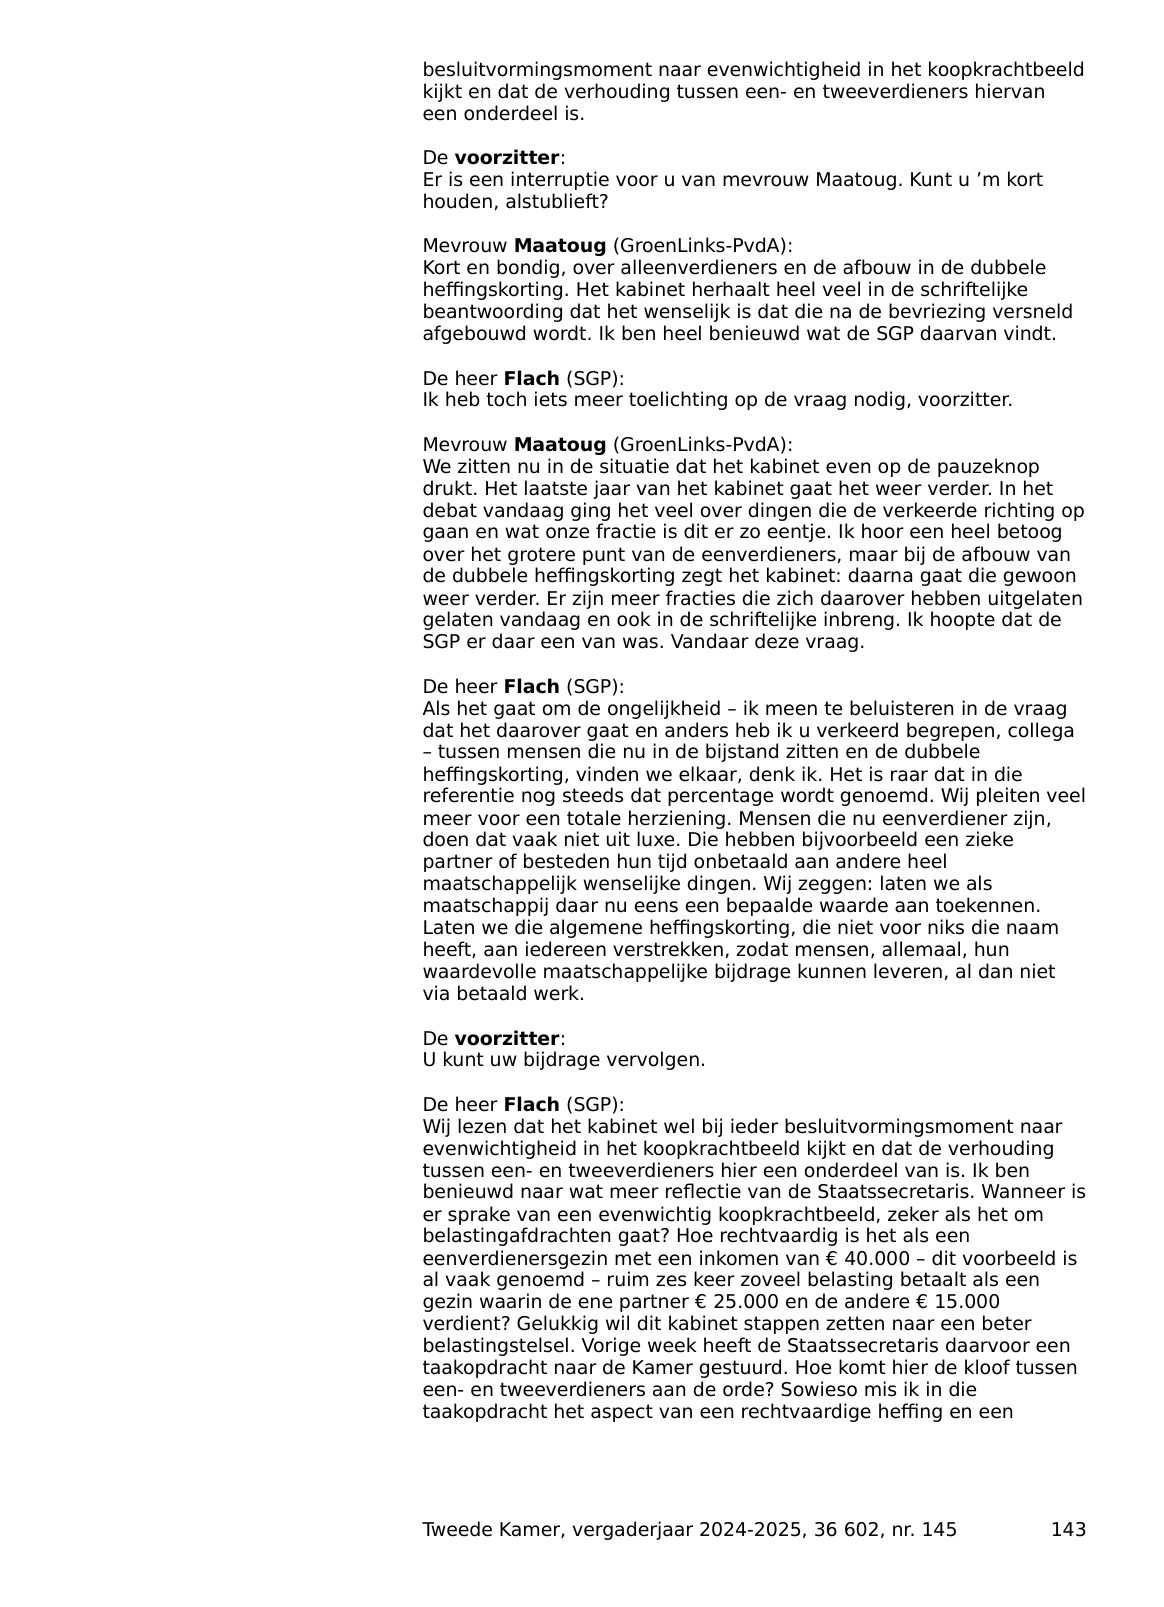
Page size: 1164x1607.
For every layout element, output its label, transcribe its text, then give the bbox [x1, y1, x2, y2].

text De heer Flach (SGP): [422, 367, 1087, 389]
text Er is een interruptie voor u van mevrouw Maatoug. Kunt u ’m kort houden, alstublieft? [422, 169, 1087, 213]
text Kort en bondig, over alleenverdieners en de afbouw in de dubbele heffingskorting. Het kabinet herhaalt heel veel in de schriftelijke beantwoording dat het wenselijk is dat die na de bevriezing versneld afgebouwd wordt. Ik ben heel benieuwd wat de SGP daarvan vindt. [422, 257, 1087, 345]
text Als het gaat om de ongelijkheid – ik meen te beluisteren in de vraag dat het daarover gaat en anders heb ik u verkeerd begrepen, collega – tussen mensen die nu in de bijstand zitten en de dubbele heffingskorting, vinden we elkaar, denk ik. Het is raar dat in die referentie nog steeds dat percentage wordt genoemd. Wij pleiten veel meer voor een totale herziening. Mensen die nu eenverdiener zijn, doen dat vaak niet uit luxe. Die hebben bijvoorbeeld een zieke partner of besteden hun tijd onbetaald aan andere heel maatschappelijk wenselijke dingen. Wij zeggen: laten we als maatschappij daar nu eens een bepaalde waarde aan toekennen. Laten we die algemene heffingskorting, die niet voor niks die naam heeft, aan iedereen verstrekken, zodat mensen, allemaal, hun waardevolle maatschappelijke bijdrage kunnen leveren, al dan niet via betaald werk. [422, 697, 1087, 1005]
text De voorzitter: [422, 147, 1087, 169]
text De heer Flach (SGP): [422, 676, 1087, 697]
text Wij lezen dat het kabinet wel bij ieder besluitvormingsmoment naar evenwichtigheid in het koopkrachtbeeld kijkt en dat de verhouding tussen een- en tweeverdieners hier een onderdeel van is. Ik ben benieuwd naar wat meer reflectie van de Staatssecretaris. Wanneer is er sprake van een evenwichtig koopkrachtbeeld, zeker als het om belastingafdrachten gaat? Hoe rechtvaardig is het als een eenverdienersgezin met een inkomen van € 40.000 – dit voorbeeld is al vaak genoemd – ruim zes keer zoveel belasting betaalt als een gezin waarin de ene partner € 25.000 en de andere € 15.000 verdient? Gelukkig wil dit kabinet stappen zetten naar een beter belastingstelsel. Vorige week heeft de Staatssecretaris daarvoor een taakopdracht naar de Kamer gestuurd. Hoe komt hier de kloof tussen een- en tweeverdieners aan de orde? Sowieso mis ik in die taakopdracht het aspect van een rechtvaardige heffing en een [422, 1116, 1087, 1423]
text Mevrouw Maatoug (GroenLinks-PvdA): [422, 235, 1087, 257]
text We zitten nu in de situatie dat het kabinet even op de pauzeknop drukt. Het laatste jaar van het kabinet gaat het weer verder. In het debat vandaag ging het veel over dingen die de verkeerde richting op gaan en wat onze fractie is dit er zo eentje. Ik hoor een heel betoog over het grotere punt van de eenverdieners, maar bij de afbouw van de dubbele heffingskorting zegt het kabinet: daarna gaat die gewoon weer verder. Er zijn meer fracties die zich daarover hebben uitgelaten gelaten vandaag en ook in de schriftelijke inbreng. Ik hoopte dat de SGP er daar een van was. Vandaar deze vraag. [422, 456, 1087, 653]
text De voorzitter: [422, 1027, 1087, 1049]
text Ik heb toch iets meer toelichting op de vraag nodig, voorzitter. [422, 389, 1087, 411]
text Mevrouw Maatoug (GroenLinks-PvdA): [422, 433, 1087, 456]
text besluitvormingsmoment naar evenwichtigheid in het koopkrachtbeeld kijkt en dat de verhouding tussen een- en tweeverdieners hiervan een onderdeel is. [422, 59, 1087, 125]
text U kunt uw bijdrage vervolgen. [422, 1049, 1087, 1071]
text De heer Flach (SGP): [422, 1093, 1087, 1116]
